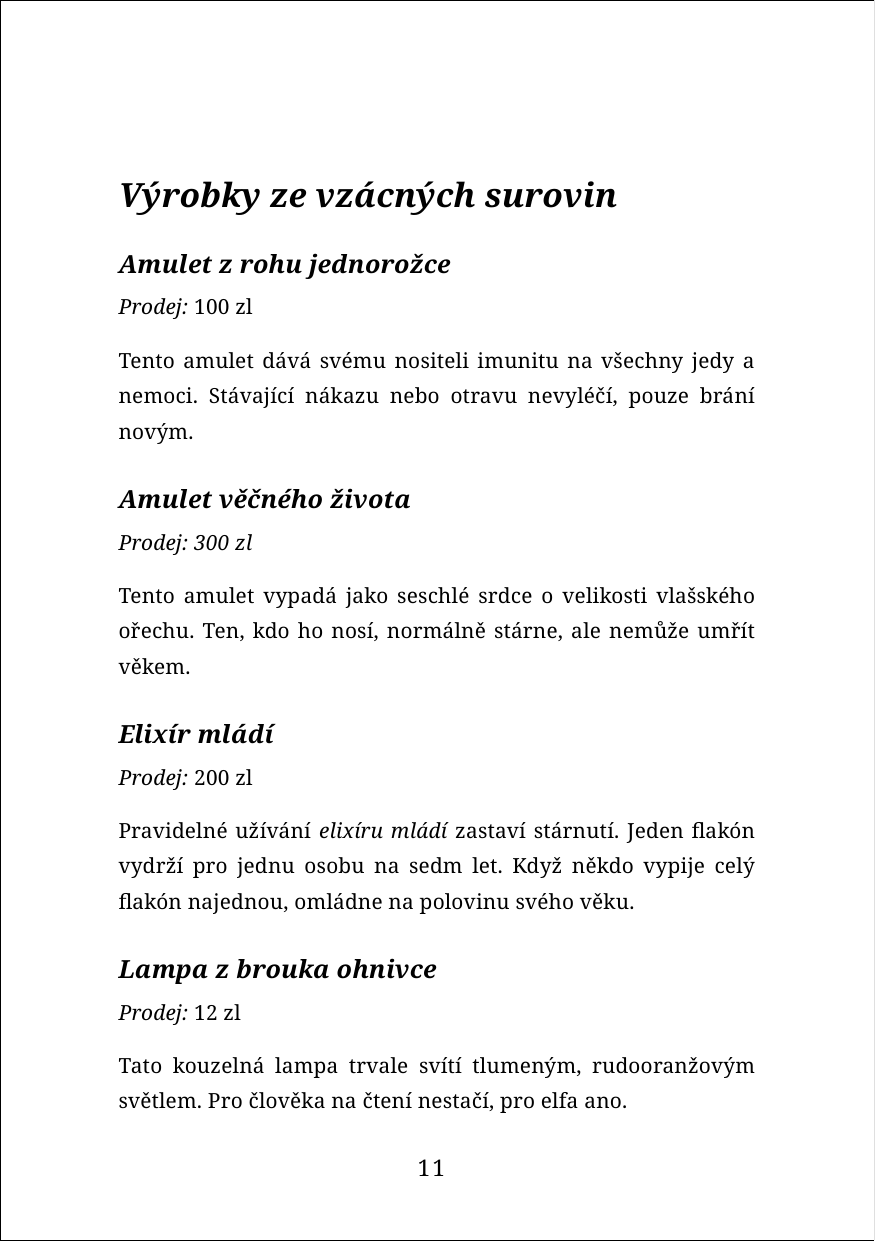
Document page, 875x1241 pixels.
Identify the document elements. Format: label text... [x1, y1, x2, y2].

subtitle Amulet věčného života [118, 482, 756, 516]
subtitle Lampa z brouka ohnivce [118, 952, 756, 986]
text Prodej: 100 zl [118, 292, 756, 321]
text Prodej: 200 zl [118, 763, 756, 791]
subtitle Výrobky ze vzácných surovin [118, 172, 756, 217]
subtitle Amulet z rohu jednorožce [118, 247, 756, 281]
text Pravidelné užívání elixíru mládí zastaví stárnutí. Jeden flakón vydrží pro jednu osobu na sedm let. Když někdo vypije celý flakón najednou, omládne na polovinu svého věku. [118, 816, 756, 915]
text Tento amulet vypadá jako seschlé srdce o velikosti vlašského ořechu. Ten, kdo ho nosí, normálně stárne, ale nemůže umřít věkem. [118, 581, 756, 680]
text Tato kouzelná lampa trvale svítí tlumeným, rudooranžovým světlem. Pro člověka na čtení nestačí, pro elfa ano. [118, 1051, 756, 1115]
text Prodej: 12 zl [118, 998, 756, 1026]
text Prodej: 300 zl [118, 528, 756, 556]
text Tento amulet dává svému nositeli imunitu na všechny jedy a nemoci. Stávající nákazu nebo otravu nevyléčí, pouze brání novým. [118, 346, 756, 445]
subtitle Elixír mládí [118, 717, 756, 751]
